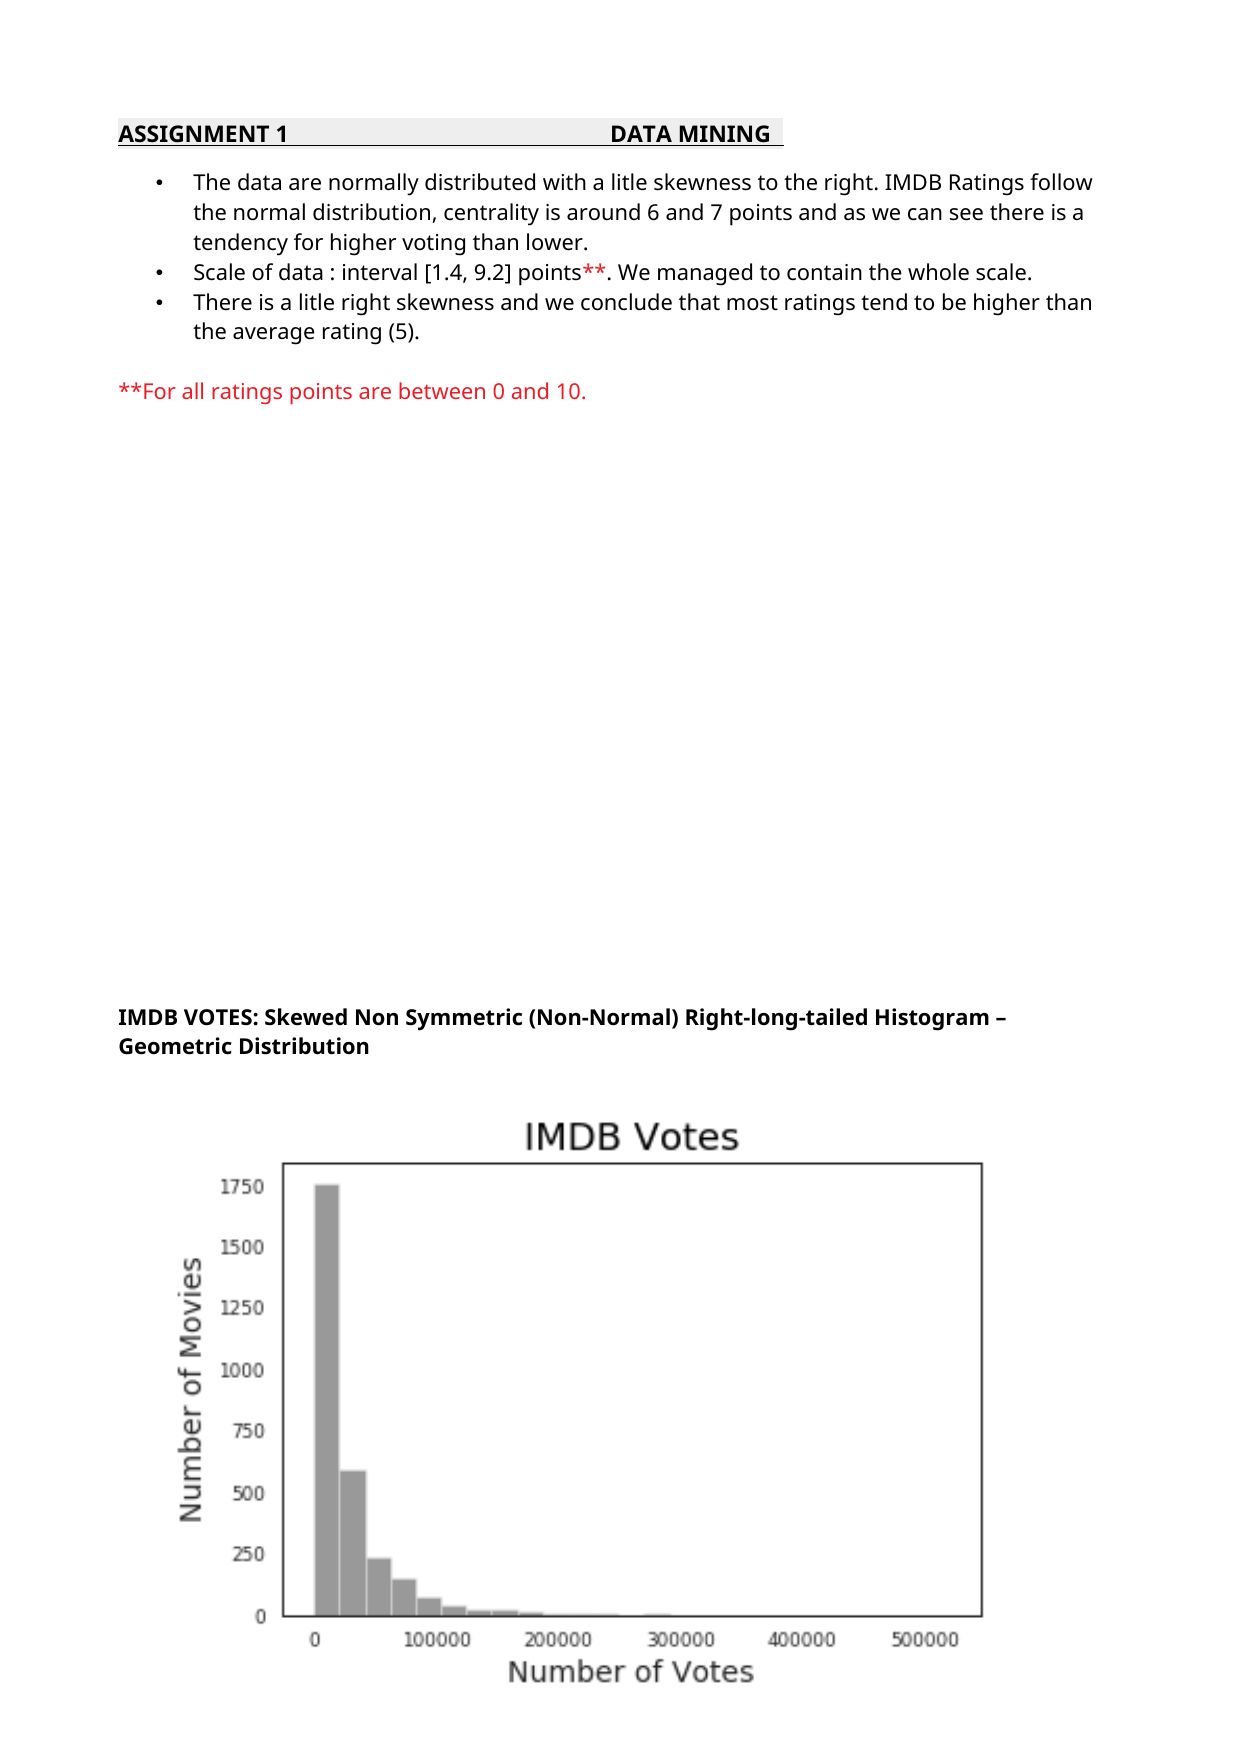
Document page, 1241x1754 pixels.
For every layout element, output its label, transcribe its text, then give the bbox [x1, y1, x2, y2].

list Scale of data : interval [1.4, 9.2] points**. We managed to contain the whole scale. [156, 257, 1122, 287]
list The data are normally distributed with a litle skewness to the right. IMDB Ratings follow the normal distribution, centrality is around 6 and 7 points and as we can see there is a tendency for higher voting than lower. [156, 167, 1122, 257]
list There is a litle right skewness and we conclude that most ratings tend to be higher than the average rating (5). [156, 287, 1122, 346]
picture [170, 1091, 1071, 1691]
text IMDB VOTES: Skewed Non Symmetric (Non-Normal) Right-long-tailed Histogram – Geometric Distribution [118, 1002, 1122, 1061]
text **For all ratings points are between 0 and 10. [118, 376, 1122, 406]
